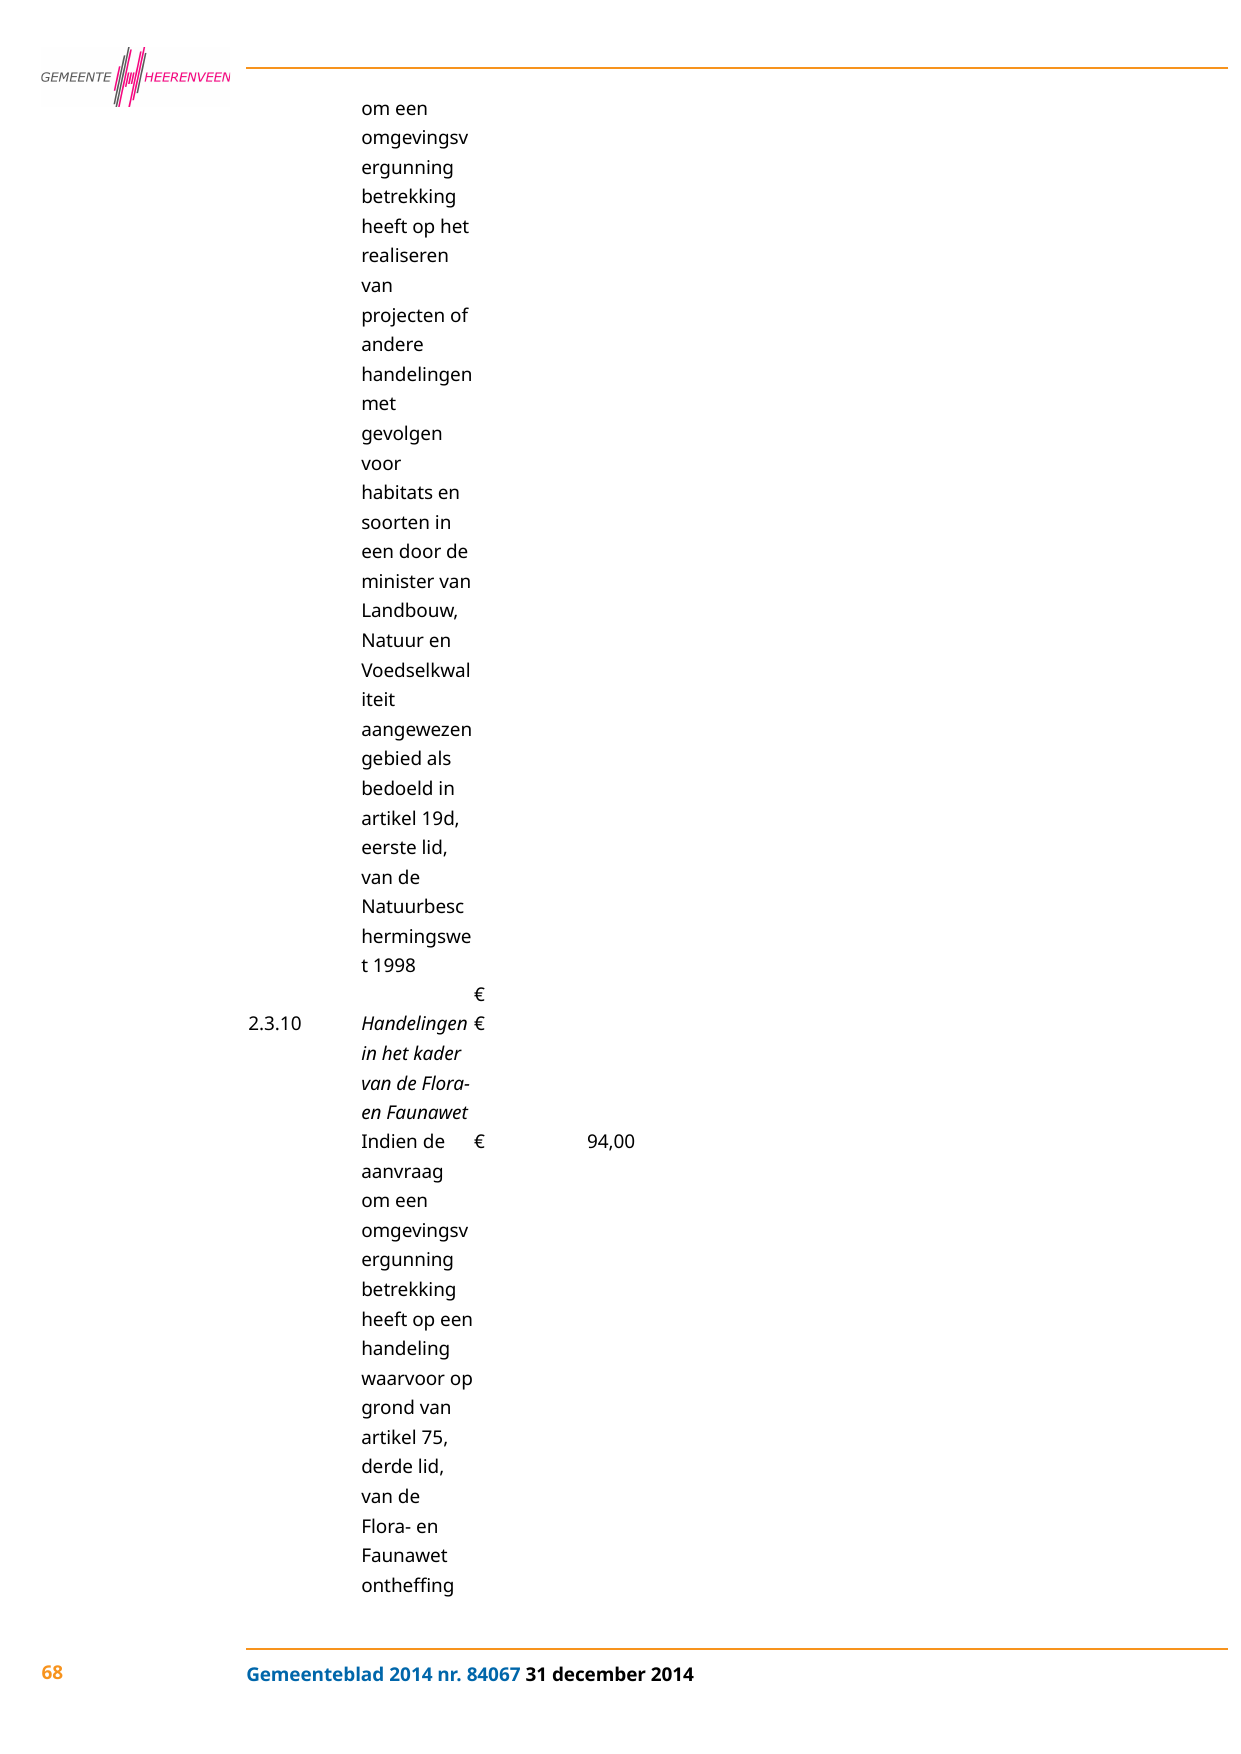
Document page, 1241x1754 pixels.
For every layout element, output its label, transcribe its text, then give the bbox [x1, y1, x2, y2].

table_cell € [474, 1011, 587, 1128]
table_cell 94,00 [587, 1128, 700, 1598]
picture [41, 47, 231, 107]
table_cell [587, 1011, 700, 1128]
table_cell [474, 95, 587, 982]
table_cell [587, 982, 700, 1011]
table_cell [248, 1128, 361, 1598]
table_cell [361, 982, 474, 1011]
table_cell € [474, 982, 587, 1011]
table_cell om een omgevingsvergunning betrekking heeft op het realiseren van projecten of andere handelingen met gevolgen voor habitats en soorten in een door de minister van Landbouw, Natuur en Voedselkwaliteit aangewezen gebied als bedoeld in artikel 19d, eerste lid, van de Natuurbeschermingswet 1998 [361, 95, 474, 982]
table_cell [248, 95, 361, 982]
table_cell Indien de aanvraag om een omgevingsvergunning betrekking heeft op een handeling waarvoor op grond van artikel 75, derde lid, van de Flora- en Faunawet ontheffing [361, 1128, 474, 1598]
table_cell [587, 95, 700, 982]
table_cell 2.3.10 [248, 1011, 361, 1128]
table_cell Handelingen in het kader van de Flora- en Faunawet [361, 1011, 474, 1128]
table_cell € [474, 1128, 587, 1598]
table_cell [248, 982, 361, 1011]
